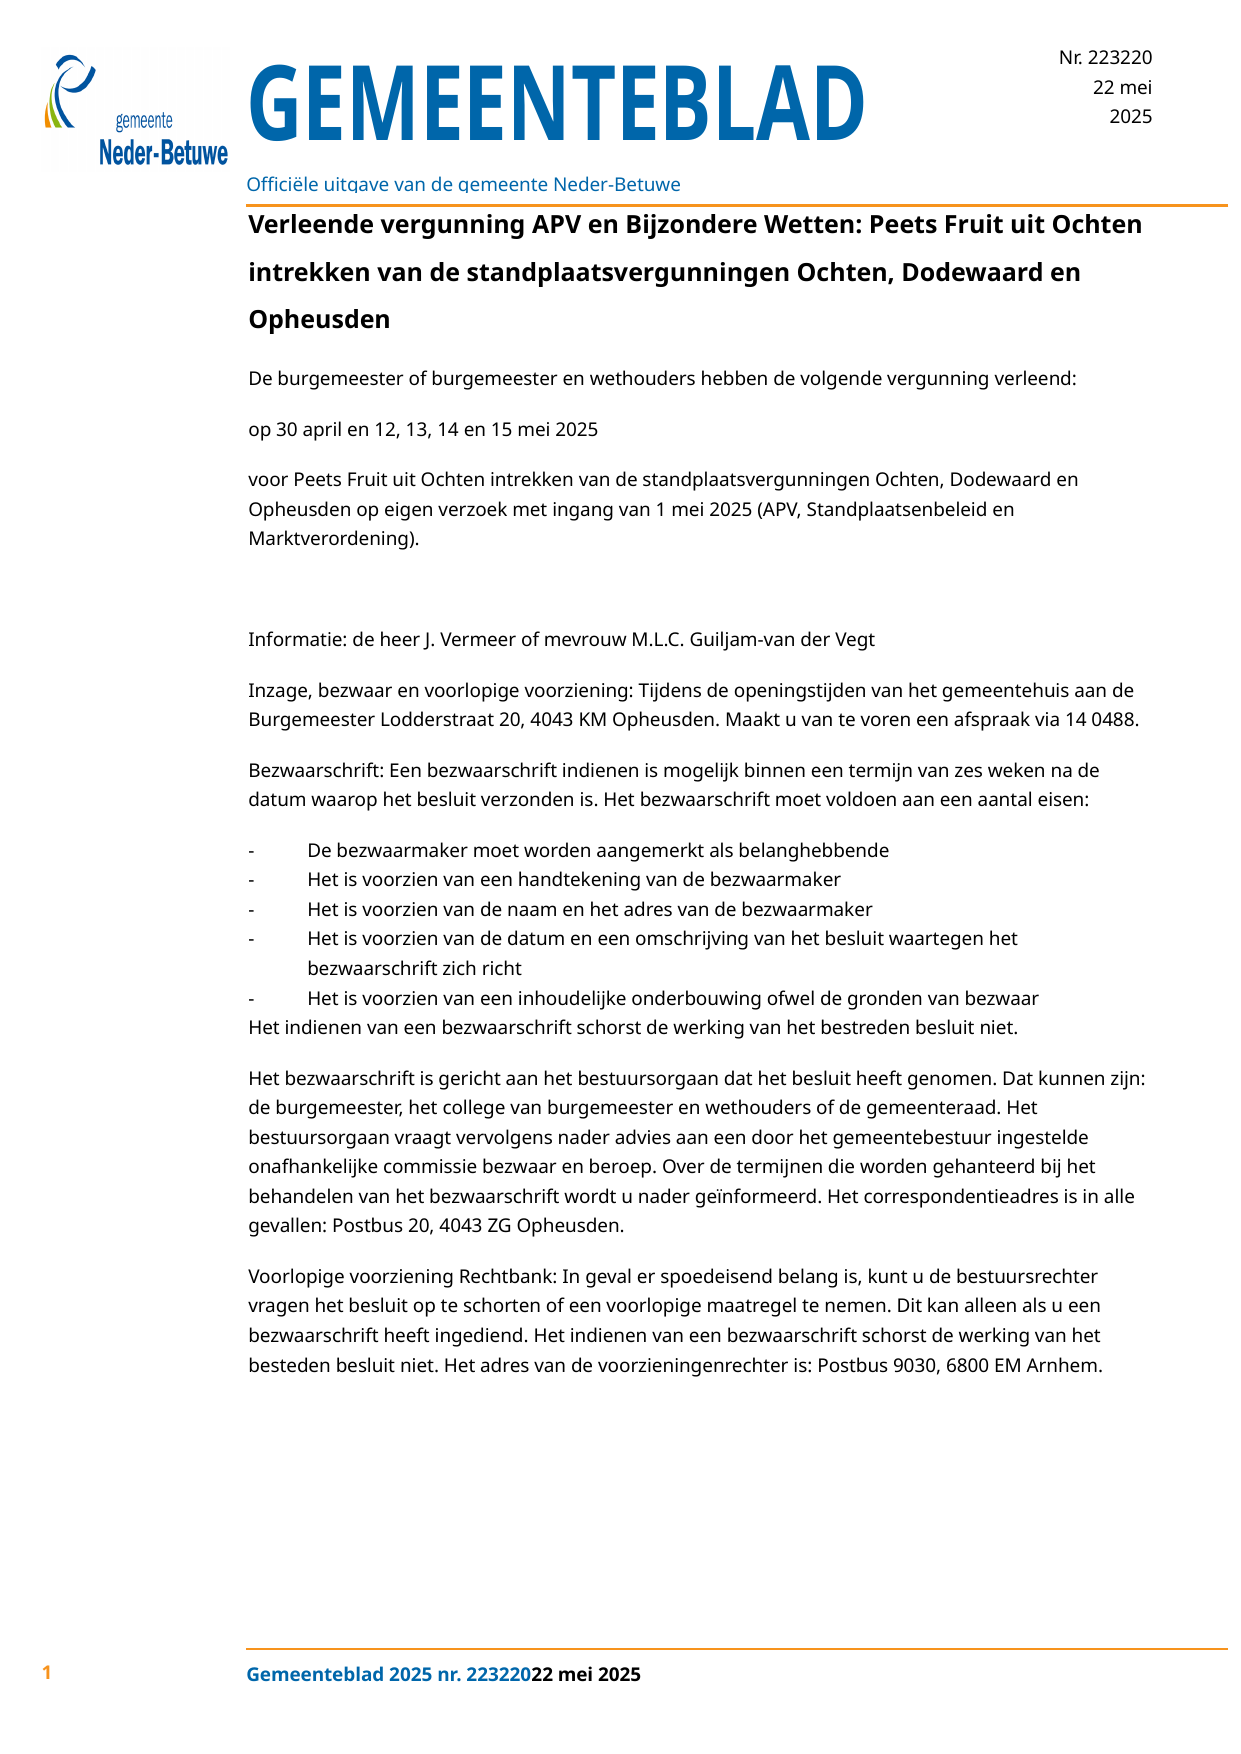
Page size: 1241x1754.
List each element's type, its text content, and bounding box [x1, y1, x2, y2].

list De bezwaarmaker moet worden aangemerkt als belanghebbende [248, 837, 1152, 862]
text voor Peets Fruit uit Ochten intrekken van de standplaatsvergunningen Ochten, Dodewaard en Opheusden op eigen verzoek met ingang van 1 mei 2025 (APV, Standplaatsenbeleid en Marktverordening). [248, 466, 1152, 551]
text Het indienen van een bezwaarschrift schorst de werking van het bestreden besluit niet. [248, 1014, 1152, 1040]
text Verleende vergunning APV en Bijzondere Wetten: Peets Fruit uit Ochten intrekken van de standplaatsvergunningen Ochten, Dodewaard en Opheusden [248, 207, 1152, 336]
picture [41, 47, 231, 172]
text De burgemeester of burgemeester en wethouders hebben de volgende vergunning verleend: [248, 366, 1152, 391]
text Informatie: de heer J. Vermeer of mevrouw M.L.C. Guiljam-van der Vegt [248, 626, 1152, 652]
text Inzage, bezwaar en voorlopige voorziening: Tijdens de openingstijden van het gemeentehuis aan de Burgemeester Lodderstraat 20, 4043 KM Opheusden. Maakt u van te voren een afspraak via 14 0488. [248, 677, 1152, 732]
text Het bezwaarschrift is gericht aan het bestuursorgaan dat het besluit heeft genomen. Dat kunnen zijn: de burgemeester, het college van burgemeester en wethouders of de gemeenteraad. Het bestuursorgaan vraagt vervolgens nader advies aan een door het gemeentebestuur ingestelde onafhankelijke commissie bezwaar en beroep. Over de termijnen die worden gehanteerd bij het behandelen van het bezwaarschrift wordt u nader geïnformeerd. Het correspondentieadres is in alle gevallen: Postbus 20, 4043 ZG Opheusden. [248, 1065, 1152, 1238]
list Het is voorzien van de datum en een omschrijving van het besluit waartegen het bezwaarschrift zich richt [248, 926, 1152, 981]
list Het is voorzien van een inhoudelijke onderbouwing ofwel de gronden van bezwaar [248, 985, 1152, 1010]
text Bezwaarschrift: Een bezwaarschrift indienen is mogelijk binnen een termijn van zes weken na de datum waarop het besluit verzonden is. Het bezwaarschrift moet voldoen aan een aantal eisen: [248, 757, 1152, 812]
list Het is voorzien van de naam en het adres van de bezwaarmaker [248, 896, 1152, 922]
list Het is voorzien van een handtekening van de bezwaarmaker [248, 866, 1152, 892]
text op 30 april en 12, 13, 14 en 15 mei 2025 [248, 416, 1152, 442]
text Voorlopige voorziening Rechtbank: In geval er spoedeisend belang is, kunt u de bestuursrechter vragen het besluit op te schorten of een voorlopige maatregel te nemen. Dit kan alleen als u een bezwaarschrift heeft ingediend. Het indienen van een bezwaarschrift schorst de werking van het besteden besluit niet. Het adres van de voorzieningenrechter is: Postbus 9030, 6800 EM Arnhem. [248, 1263, 1152, 1377]
